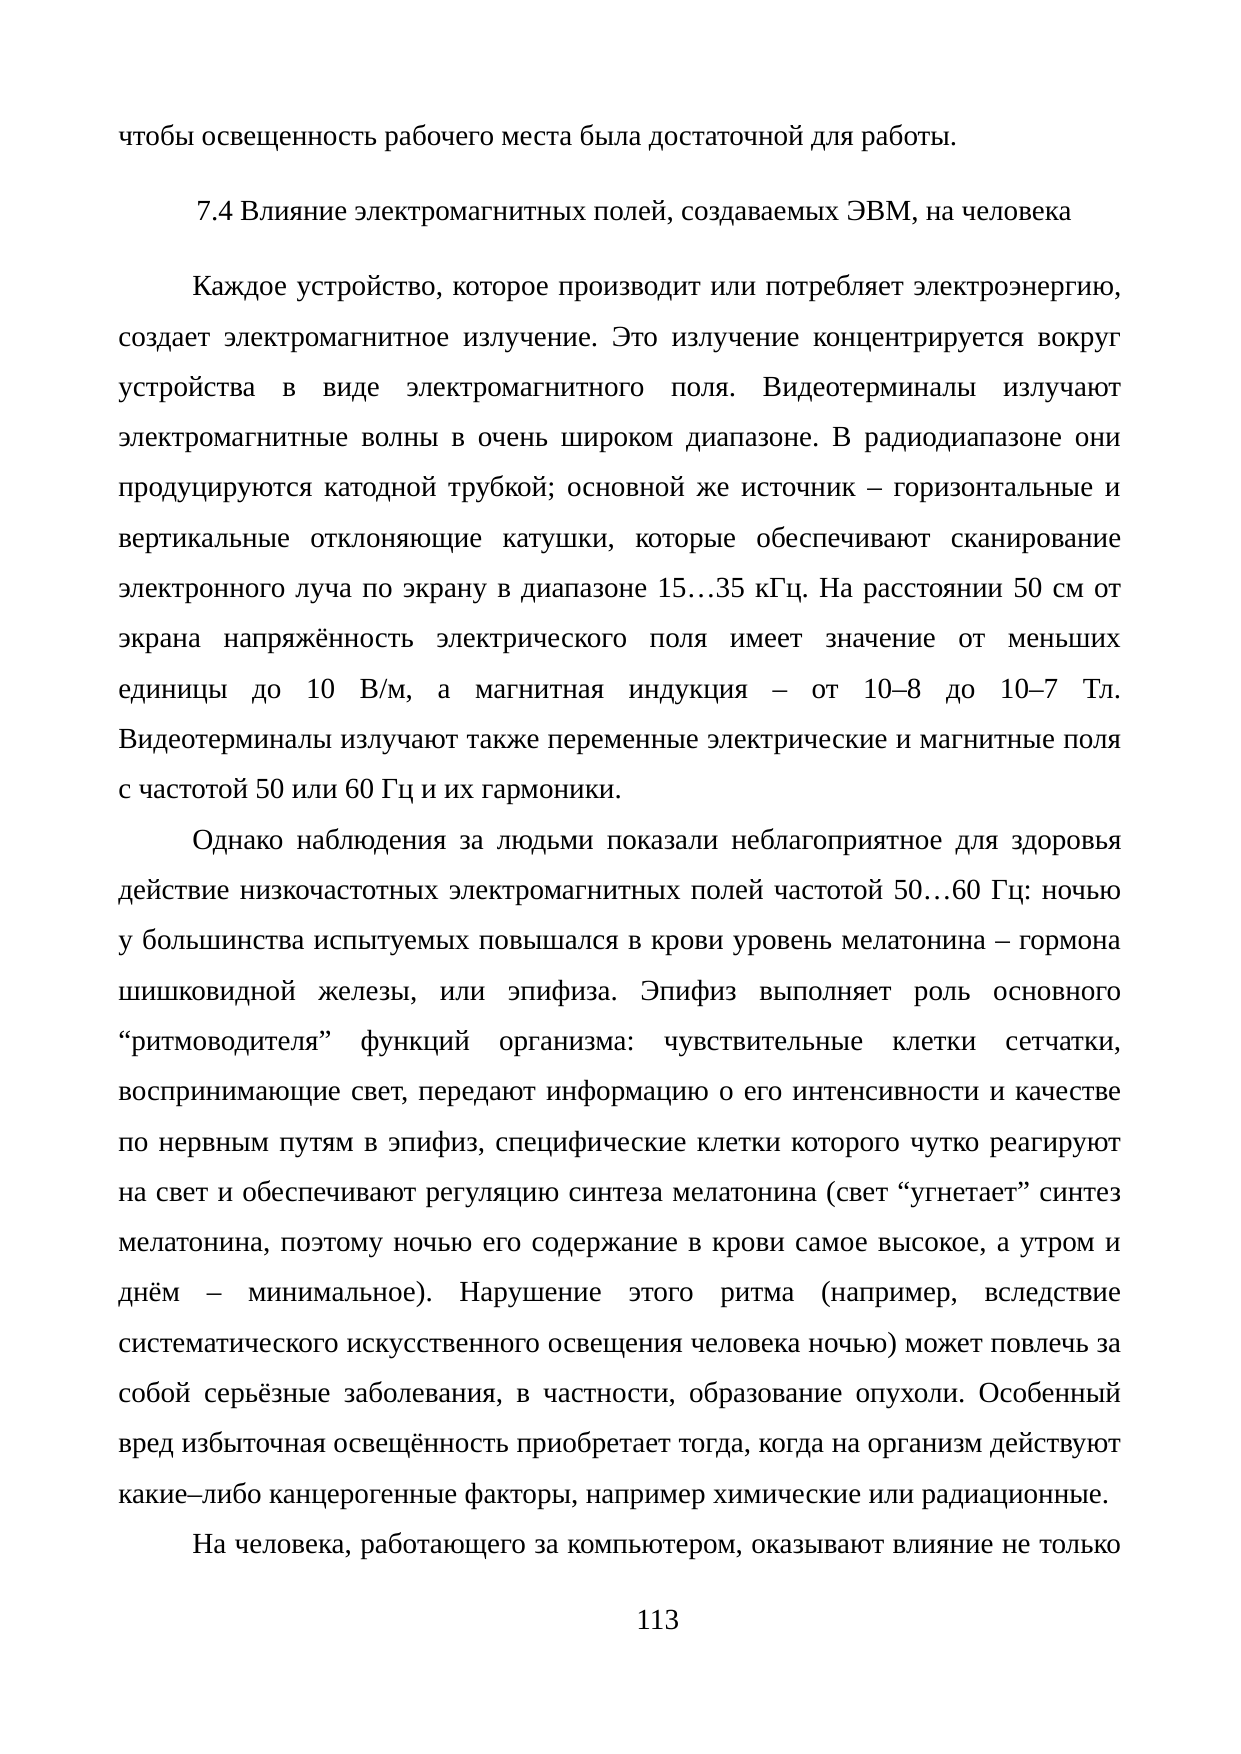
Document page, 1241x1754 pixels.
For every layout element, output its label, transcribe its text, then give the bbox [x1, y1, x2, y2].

text Однако наблюдения за людьми показали неблагоприятное для здоровья действие низкочастотных электромагнитных полей частотой 50…60 Гц: ночью у большинства испытуемых повышался в крови уровень мелатонина – гормона шишковидной железы, или эпифиза. Эпифиз выполняет роль основного “ритмоводителя” функций организма: чувствительные клетки сетчатки, воспринимающие свет, передают информацию о его интенсивности и качестве по нервным путям в эпифиз, специфические клетки которого чутко реагируют на свет и обеспечивают регуляцию синтеза мелатонина (свет “угнетает” синтез мелатонина, поэтому ночью его содержание в крови самое высокое, а утром и днём – минимальное). Нарушение этого ритма (например, вследствие систематического искусственного освещения человека ночью) может повлечь за собой серьёзные заболевания, в частности, образование опухоли. Особенный вред избыточная освещённость приобретает тогда, когда на организм действуют какие–либо канцерогенные факторы, например химические или радиационные. [118, 822, 1122, 1509]
text чтобы освещенность рабочего места была достаточной для работы. [118, 118, 1122, 152]
text На человека, работающего за компьютером, оказывают влияние не только [118, 1526, 1122, 1560]
subtitle Влияние электромагнитных полей, создаваемых ЭВМ, на человека [189, 193, 1122, 227]
text Каждое устройство, которое производит или потребляет электроэнергию, создает электромагнитное излучение. Это излучение концентрируется вокруг устройства в виде электромагнитного поля. Видеотерминалы излучают электромагнитные волны в очень широком диапазоне. В радиодиапазоне они продуцируются катодной трубкой; основной же источник – горизонтальные и вертикальные отклоняющие катушки, которые обеспечивают сканирование электронного луча по экрану в диапазоне 15…35 кГц. На расстоянии 50 см от экрана напряжённость электрического поля имеет значение от меньших единицы до 10 В/м, а магнитная индукция – от 10–8 до 10–7 Тл. Видеотерминалы излучают также переменные электрические и магнитные поля с частотой 50 или 60 Гц и их гармоники. [118, 268, 1122, 805]
